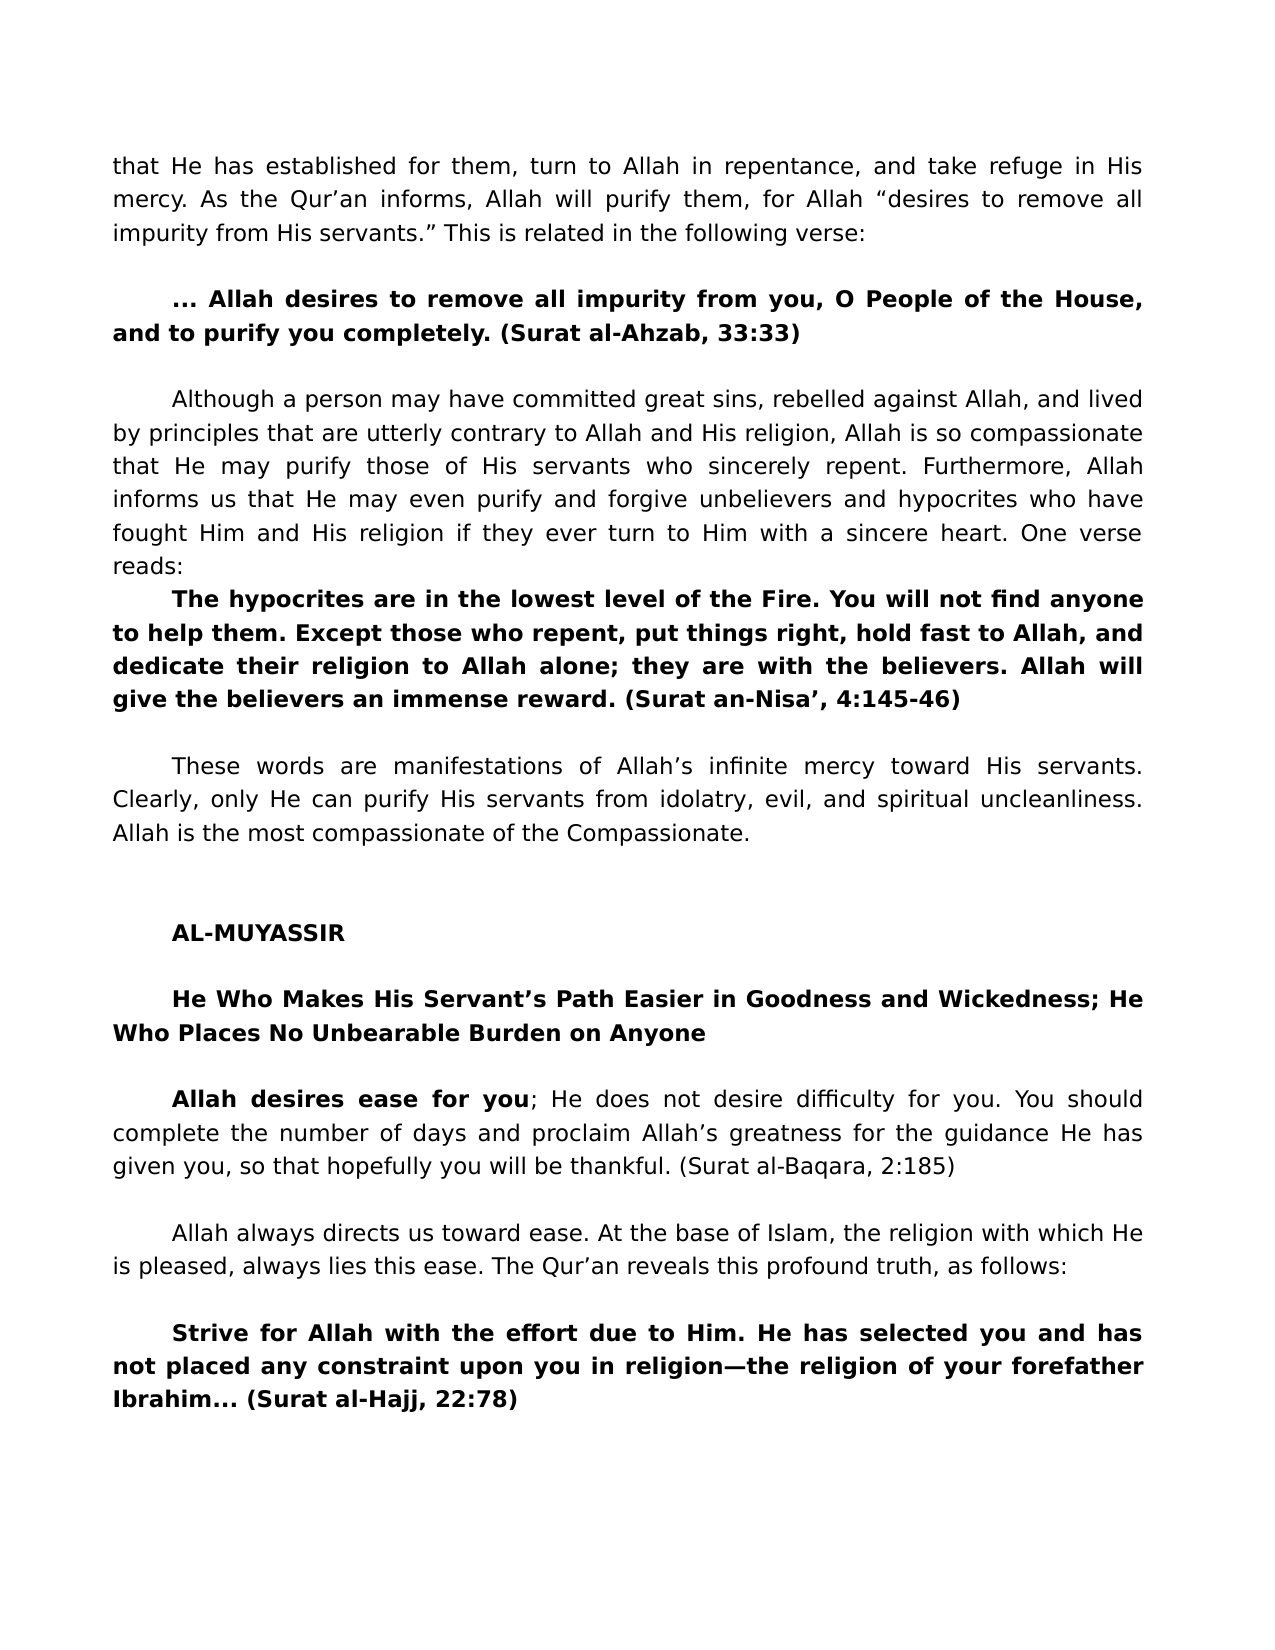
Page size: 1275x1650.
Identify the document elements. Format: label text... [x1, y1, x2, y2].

text The hypocrites are in the lowest level of the Fire. You will not find anyone to help them. Except those who repent, put things right, hold fast to Allah, and dedicate their religion to Allah alone; they are with the believers. Allah will give the believers an immense reward. (Surat an-Nisa’, 4:145-46) [112, 581, 1145, 714]
text AL-MUYASSIR [112, 914, 1145, 948]
text Allah always directs us toward ease. At the base of Islam, the religion with which He is pleased, always lies this ease. The Qur’an reveals this profound truth, as follows: [112, 1214, 1145, 1281]
text He Who Makes His Servant’s Path Easier in Goodness and Wickedness; He Who Places No Unbearable Burden on Anyone [112, 981, 1145, 1048]
text that He has established for them, turn to Allah in repentance, and take refuge in His mercy. As the Qur’an informs, Allah will purify them, for Allah “desires to remove all impurity from His servants.” This is related in the following verse: [112, 148, 1145, 248]
text Strive for Allah with the effort due to Him. He has selected you and has not placed any constraint upon you in religion—the religion of your forefather Ibrahim... (Surat al-Hajj, 22:78) [112, 1314, 1145, 1414]
text Although a person may have committed great sins, rebelled against Allah, and lived by principles that are utterly contrary to Allah and His religion, Allah is so compassionate that He may purify those of His servants who sincerely repent. Furthermore, Allah informs us that He may even purify and forgive unbelievers and hypocrites who have fought Him and His religion if they ever turn to Him with a sincere heart. One verse reads: [112, 381, 1145, 581]
text These words are manifestations of Allah’s infinite mercy toward His servants. Clearly, only He can purify His servants from idolatry, evil, and spiritual uncleanliness. Allah is the most compassionate of the Compassionate. [112, 748, 1145, 848]
text Allah desires ease for you; He does not desire difficulty for you. You should complete the number of days and proclaim Allah’s greatness for the guidance He has given you, so that hopefully you will be thankful. (Surat al-Baqara, 2:185) [112, 1081, 1145, 1181]
text ... Allah desires to remove all impurity from you, O People of the House, and to purify you completely. (Surat al-Ahzab, 33:33) [112, 281, 1145, 348]
